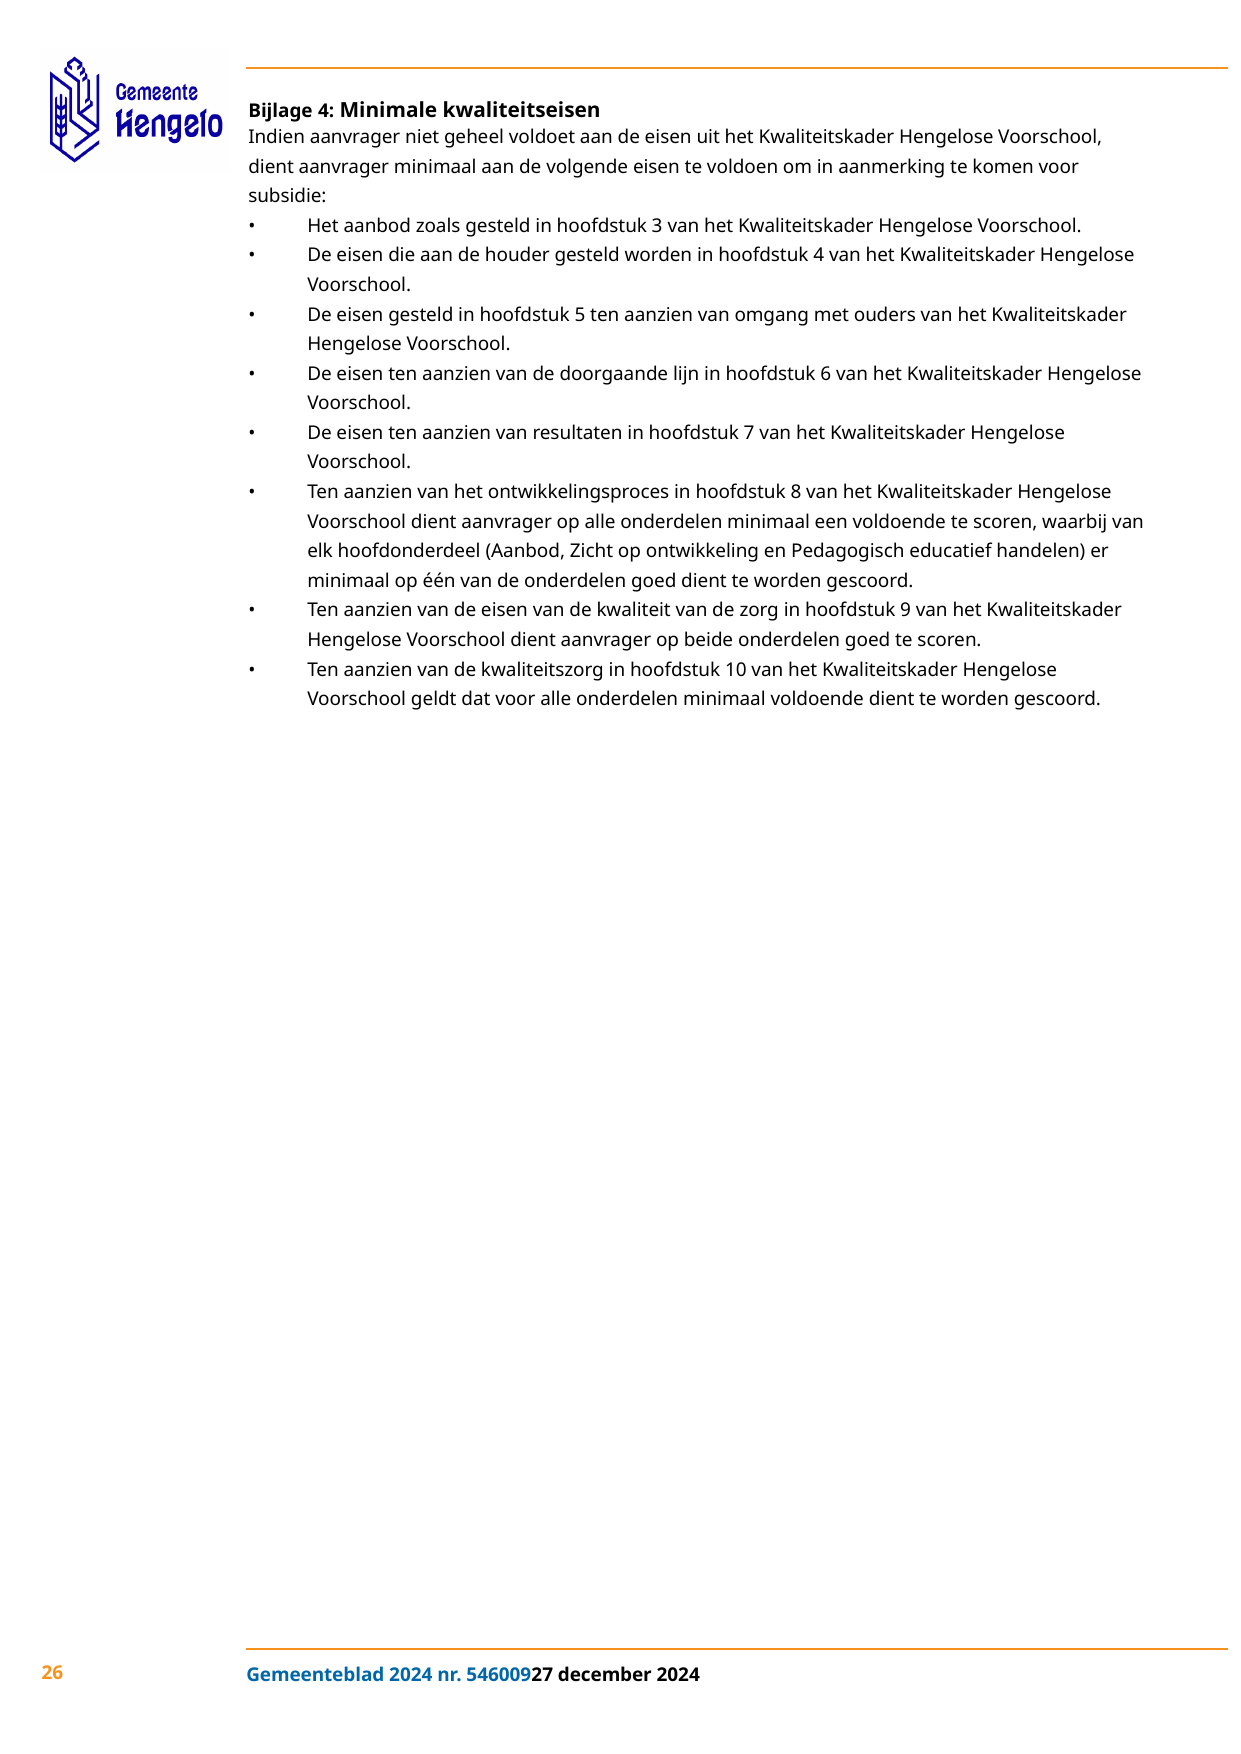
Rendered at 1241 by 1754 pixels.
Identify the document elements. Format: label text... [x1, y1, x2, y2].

text Indien aanvrager niet geheel voldoet aan de eisen uit het Kwaliteitskader Hengelose Voorschool, dient aanvrager minimaal aan de volgende eisen te voldoen om in aanmerking te komen voor subsidie: [248, 123, 1152, 208]
text Bijlage 4: Minimale kwaliteitseisen [248, 95, 1152, 123]
list Ten aanzien van de kwaliteitszorg in hoofdstuk 10 van het Kwaliteitskader Hengelose Voorschool geldt dat voor alle onderdelen minimaal voldoende dient te worden gescoord. [248, 656, 1152, 711]
list Ten aanzien van de eisen van de kwaliteit van de zorg in hoofdstuk 9 van het Kwaliteitskader Hengelose Voorschool dient aanvrager op beide onderdelen goed te scoren. [248, 597, 1152, 652]
list Het aanbod zoals gesteld in hoofdstuk 3 van het Kwaliteitskader Hengelose Voorschool. [248, 212, 1152, 238]
list De eisen die aan de houder gesteld worden in hoofdstuk 4 van het Kwaliteitskader Hengelose Voorschool. [248, 242, 1152, 297]
list De eisen ten aanzien van resultaten in hoofdstuk 7 van het Kwaliteitskader Hengelose Voorschool. [248, 419, 1152, 474]
picture [41, 47, 231, 172]
list Ten aanzien van het ontwikkelingsproces in hoofdstuk 8 van het Kwaliteitskader Hengelose Voorschool dient aanvrager op alle onderdelen minimaal een voldoende te scoren, waarbij van elk hoofdonderdeel (Aanbod, Zicht op ontwikkeling en Pedagogisch educatief handelen) er minimaal op één van de onderdelen goed dient te worden gescoord. [248, 478, 1152, 593]
list De eisen gesteld in hoofdstuk 5 ten aanzien van omgang met ouders van het Kwaliteitskader Hengelose Voorschool. [248, 301, 1152, 356]
list De eisen ten aanzien van de doorgaande lijn in hoofdstuk 6 van het Kwaliteitskader Hengelose Voorschool. [248, 360, 1152, 415]
